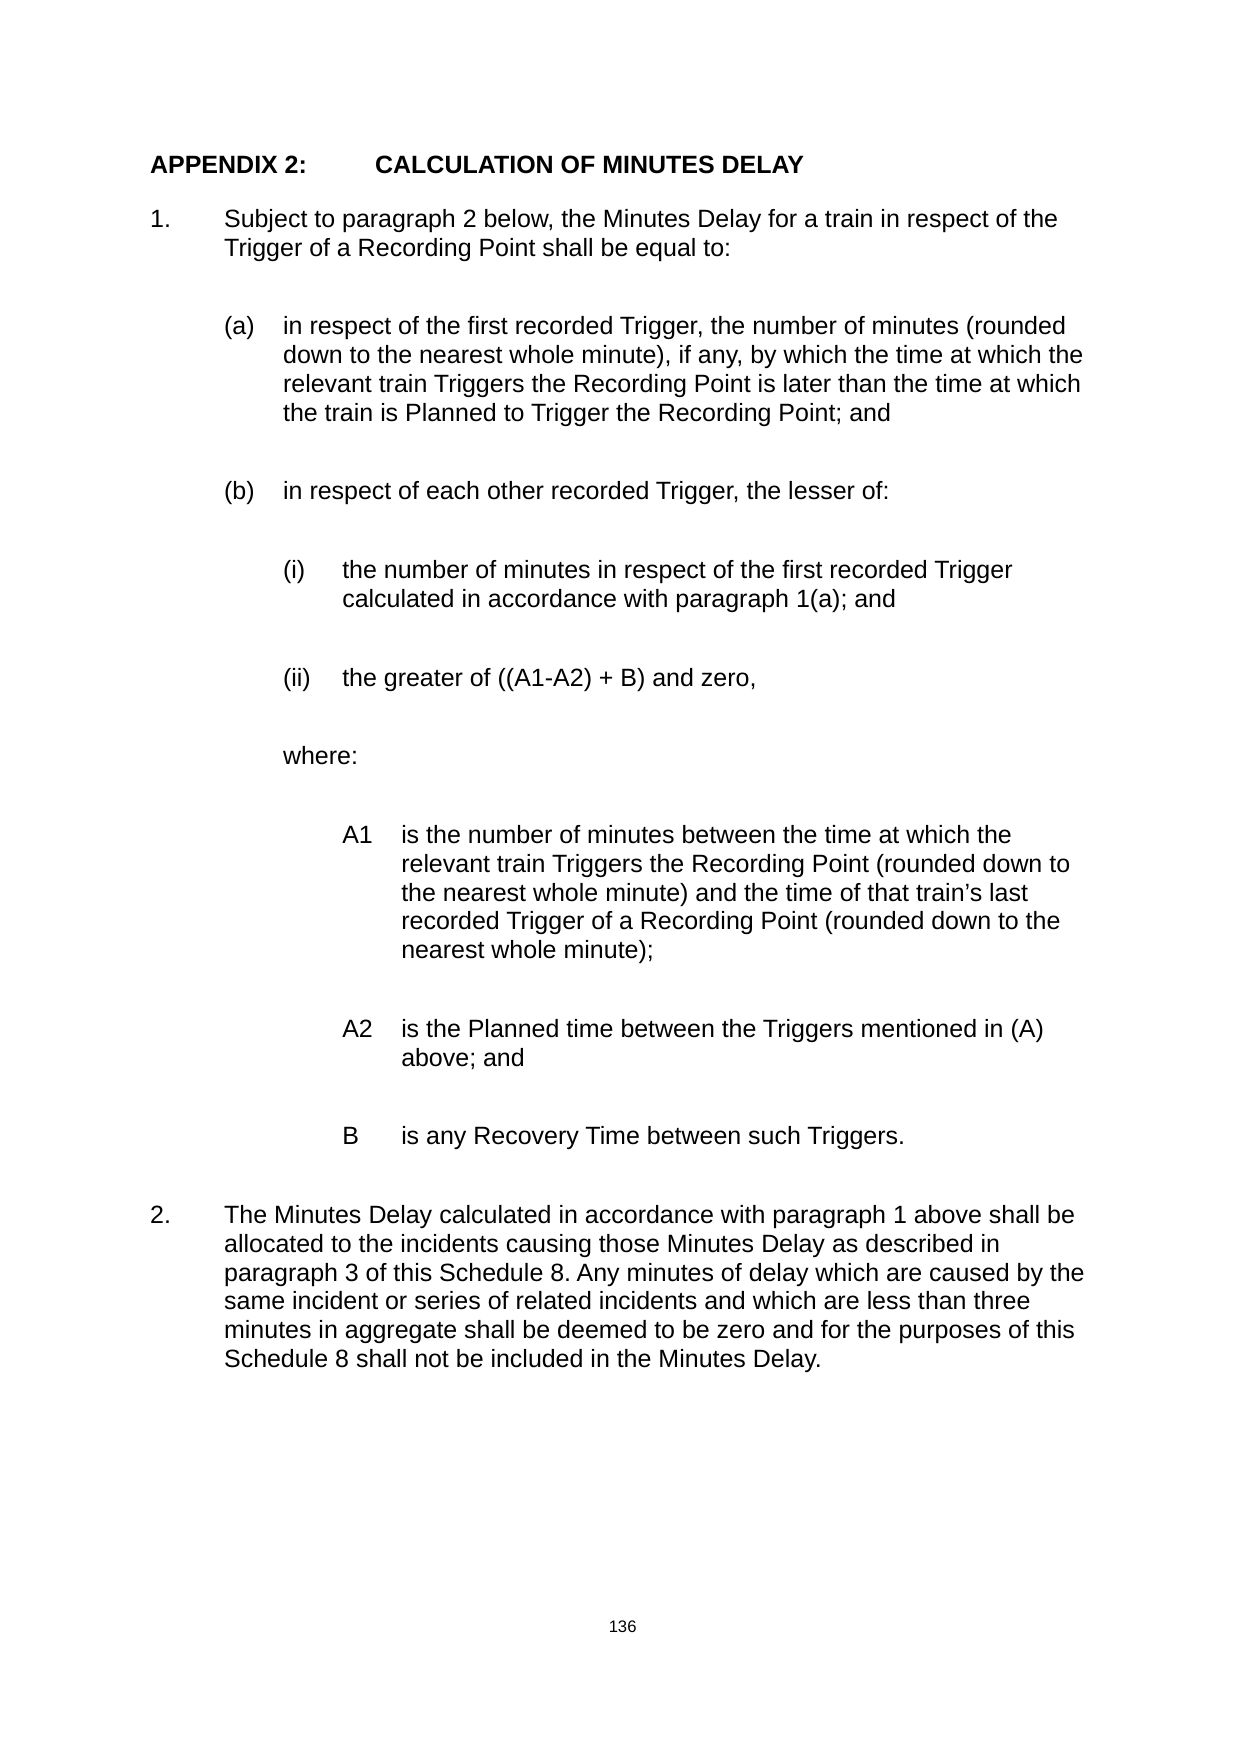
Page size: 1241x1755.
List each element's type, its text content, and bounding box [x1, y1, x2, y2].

text where: [283, 741, 1090, 770]
text A2 is the Planned time between the Triggers mentioned in (A) above; and [342, 1014, 1090, 1071]
text Appendix 2: Calculation of Minutes Delay [150, 150, 1090, 179]
text (a) in respect of the first recorded Trigger, the number of minutes (rounded down to the nearest whole minute), if any, by which the time at which the relevant train Triggers the Recording Point is later than the time at which the train is Planned to Trigger the Recording Point; and [224, 311, 1090, 426]
text B is any Recovery Time between such Triggers. [342, 1121, 1090, 1150]
text (i) the number of minutes in respect of the first recorded Trigger calculated in accordance with paragraph 1(a); and [283, 555, 1090, 612]
text (ii) the greater of ((A1-A2) + B) and zero, [283, 662, 1090, 691]
text 1. Subject to paragraph 2 below, the Minutes Delay for a train in respect of the Trigger of a Recording Point shall be equal to: [150, 204, 1090, 261]
text A1 is the number of minutes between the time at which the relevant train Triggers the Recording Point (rounded down to the nearest whole minute) and the time of that train’s last recorded Trigger of a Recording Point (rounded down to the nearest whole minute); [342, 820, 1090, 964]
text (b) in respect of each other recorded Trigger, the lesser of: [224, 476, 1090, 505]
text 2. The Minutes Delay calculated in accordance with paragraph 1 above shall be allocated to the incidents causing those Minutes Delay as described in paragraph 3 of this Schedule 8. Any minutes of delay which are caused by the same incident or series of related incidents and which are less than three minutes in aggregate shall be deemed to be zero and for the purposes of this Schedule 8 shall not be included in the Minutes Delay. [150, 1200, 1090, 1372]
